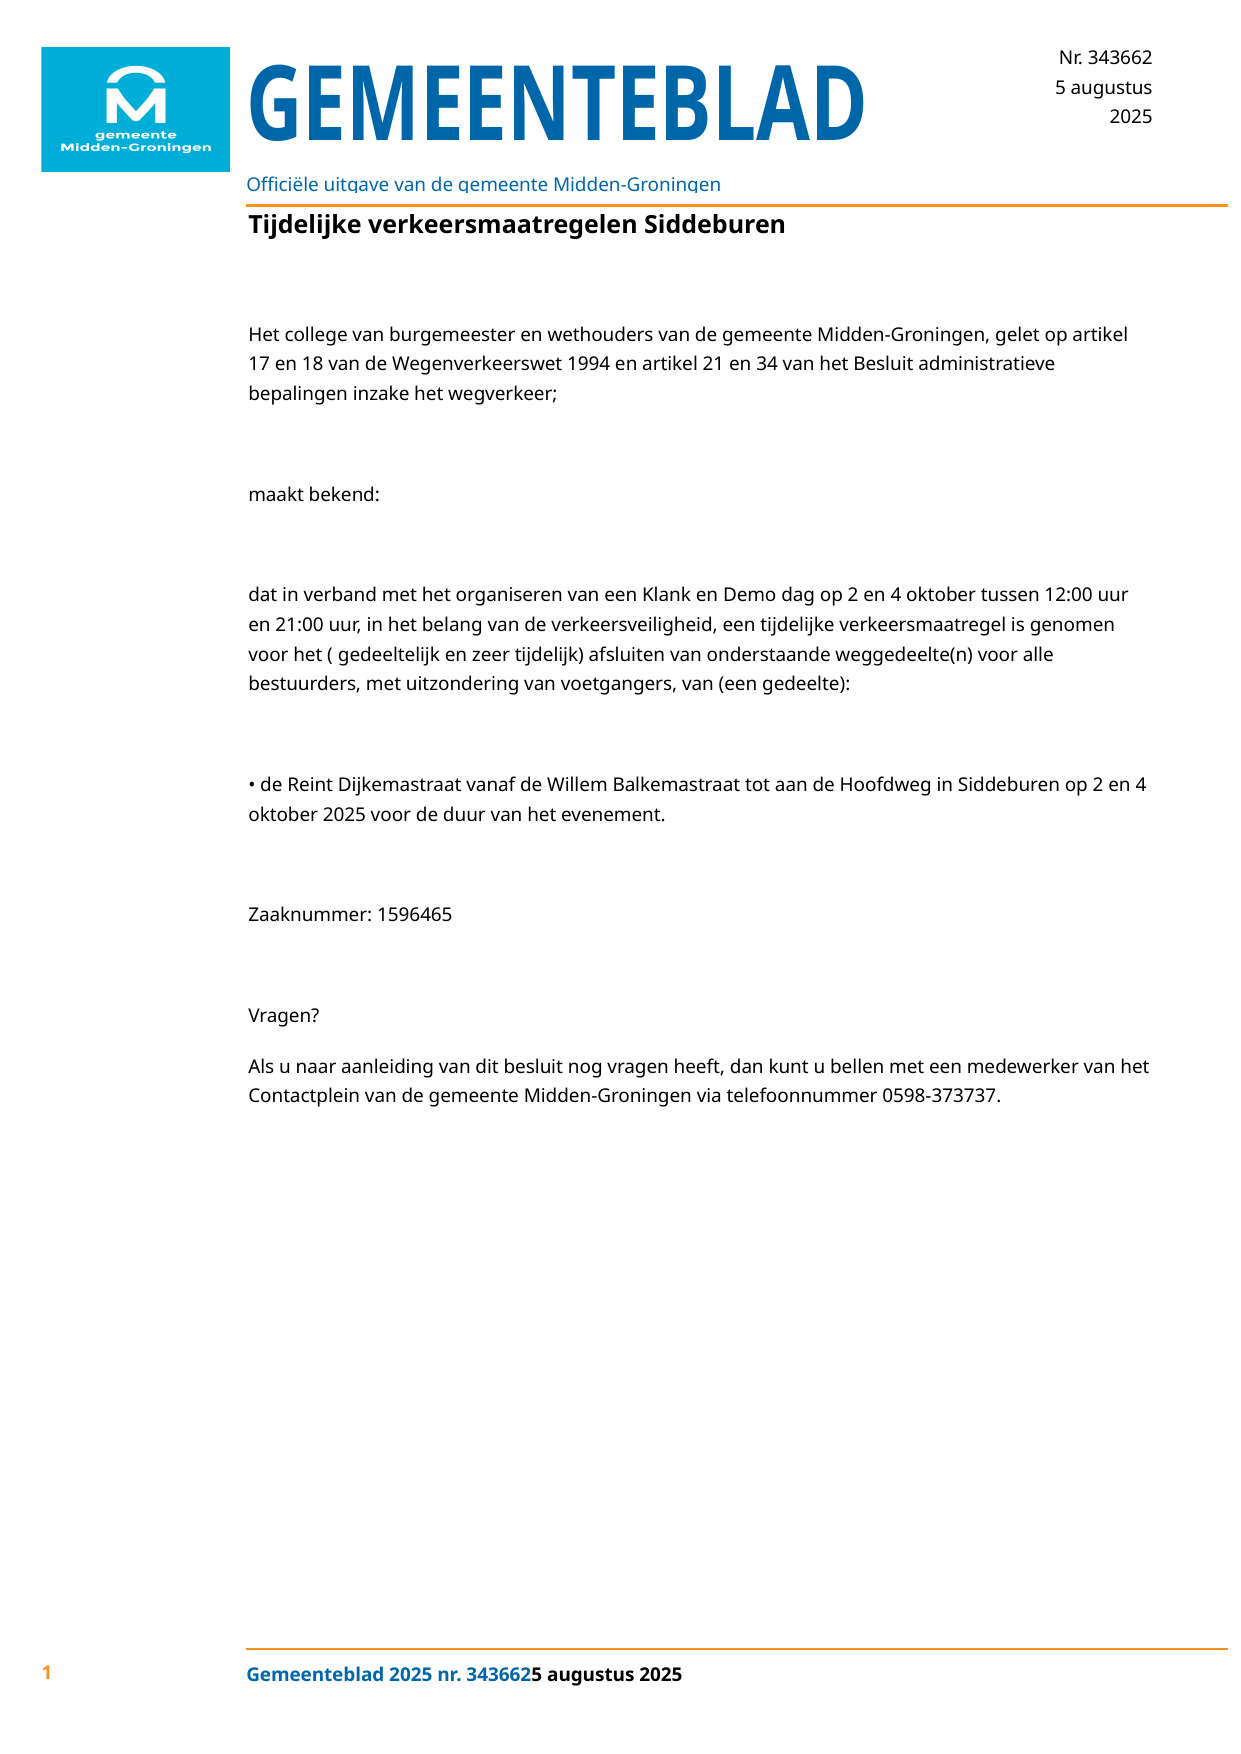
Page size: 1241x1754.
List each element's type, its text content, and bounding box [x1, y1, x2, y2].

text Het college van burgemeester en wethouders van de gemeente Midden-Groningen, gelet op artikel 17 en 18 van de Wegenverkeerswet 1994 en artikel 21 en 34 van het Besluit administratieve bepalingen inzake het wegverkeer; [248, 321, 1152, 406]
text dat in verband met het organiseren van een Klank en Demo dag op 2 en 4 oktober tussen 12:00 uur en 21:00 uur, in het belang van de verkeersveiligheid, een tijdelijke verkeersmaatregel is genomen voor het ( gedeeltelijk en zeer tijdelijk) afsluiten van onderstaande weggedeelte(n) voor alle bestuurders, met uitzondering van voetgangers, van (een gedeelte): [248, 582, 1152, 696]
picture [108, 66, 164, 82]
text • de Reint Dijkemastraat vanaf de Willem Balkemastraat tot aan de Hoofdweg in Siddeburen op 2 en 4 oktober 2025 voor de duur van het evenement. [248, 771, 1152, 826]
text Als u naar aanleiding van dit besluit nog vragen heeft, dan kunt u bellen met een medewerker van het Contactplein van de gemeente Midden-Groningen via telefoonnummer 0598-373737. [248, 1053, 1152, 1108]
text Zaaknummer: 1596465 [248, 902, 1152, 927]
text Vragen? [248, 1002, 1152, 1028]
picture [184, 146, 190, 153]
text maakt bekend: [248, 481, 1152, 506]
text Tijdelijke verkeersmaatregelen Siddeburen [248, 207, 1152, 241]
picture [107, 89, 165, 122]
